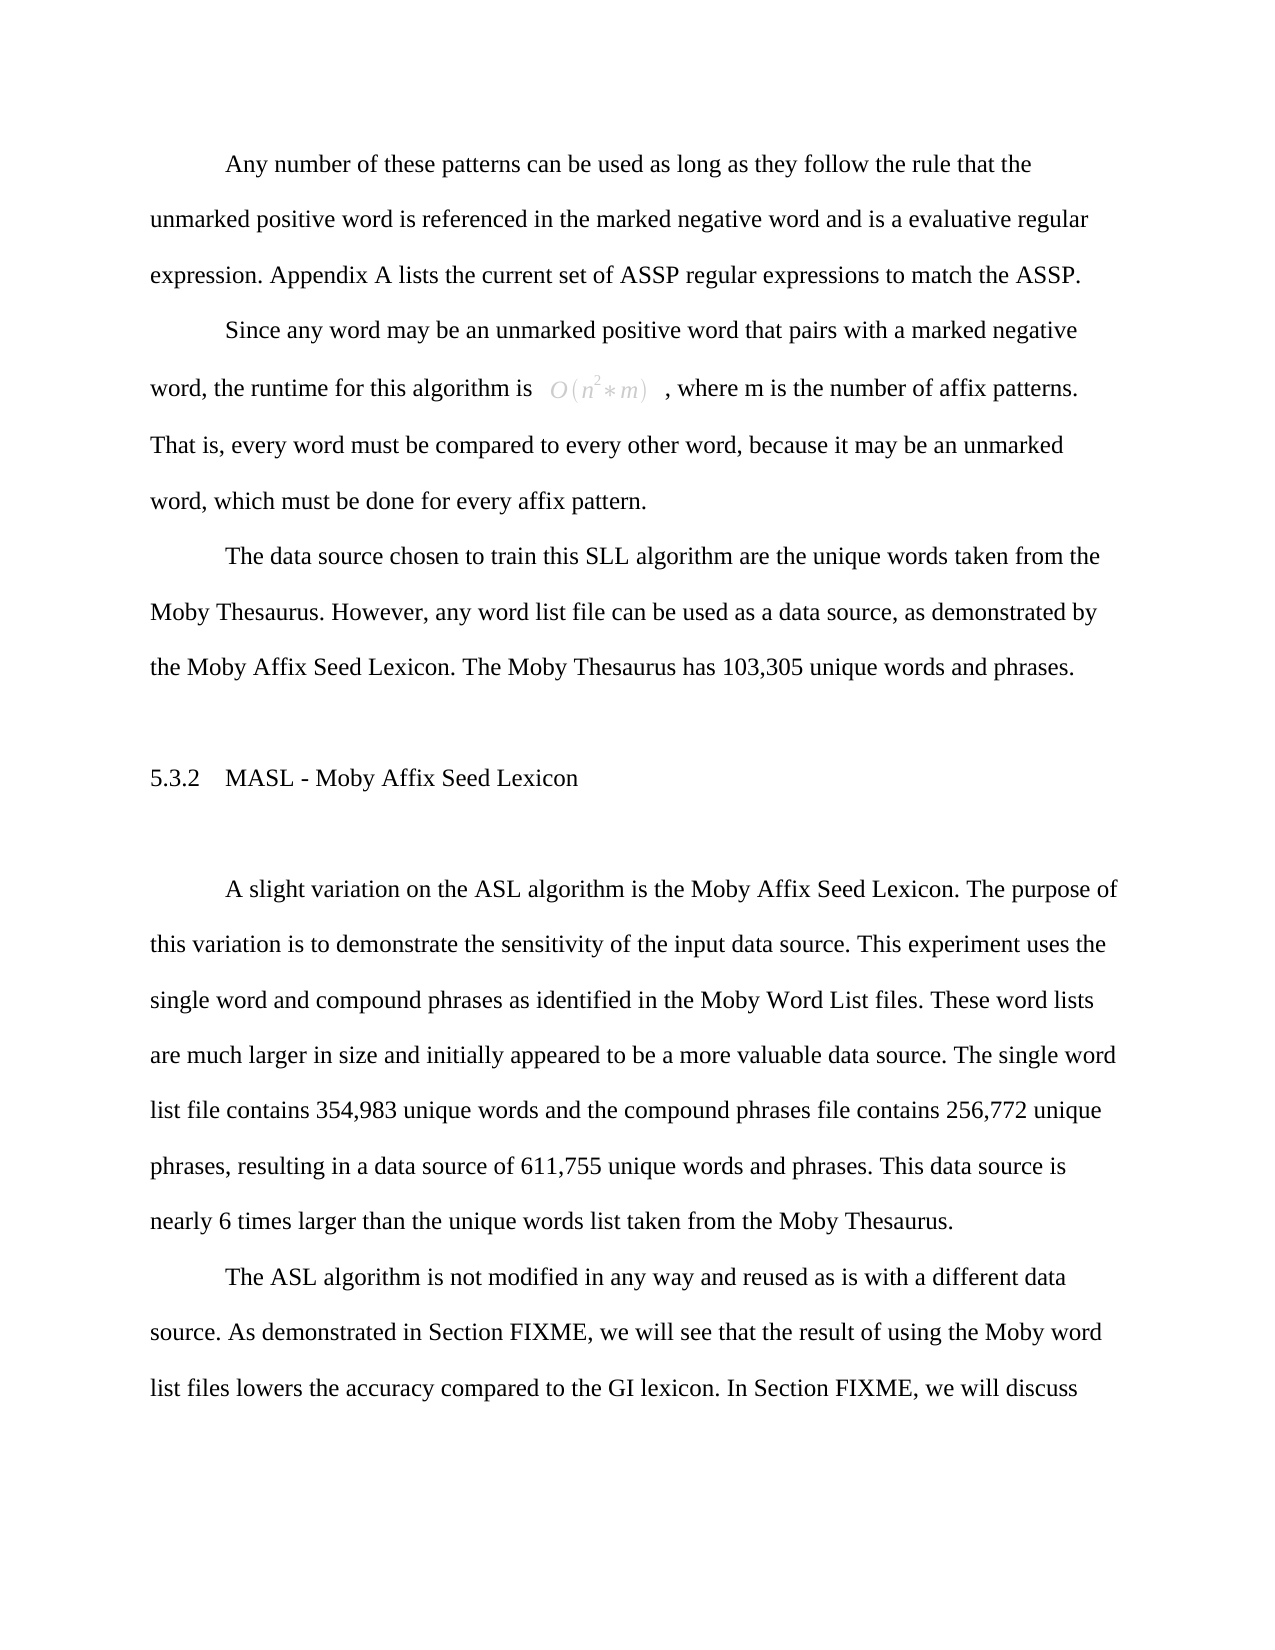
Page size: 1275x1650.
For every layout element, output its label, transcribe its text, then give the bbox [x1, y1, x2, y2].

text 5.3.2 MASL - Moby Affix Seed Lexicon [150, 764, 1125, 792]
text The data source chosen to train this SLL algorithm are the unique words taken from the Moby Thesaurus. However, any word list file can be used as a data source, as demonstrated by the Moby Affix Seed Lexicon. The Moby Thesaurus has 103,305 unique words and phrases. [150, 542, 1125, 681]
text A slight variation on the ASL algorithm is the Moby Affix Seed Lexicon. The purpose of this variation is to demonstrate the sensitivity of the input data source. This experiment uses the single word and compound phrases as identified in the Moby Word List files. These word lists are much larger in size and initially appeared to be a more valuable data source. The single word list file contains 354,983 unique words and the compound phrases file contains 256,772 unique phrases, resulting in a data source of 611,755 unique words and phrases. This data source is nearly 6 times larger than the unique words list taken from the Moby Thesaurus. [150, 875, 1125, 1235]
text Since any word may be an unmarked positive word that pairs with a marked negative word, the runtime for this algorithm is, where m is the number of affix patterns. That is, every word must be compared to every other word, because it may be an unmarked word, which must be done for every affix pattern. [150, 316, 1125, 515]
text Any number of these patterns can be used as long as they follow the rule that the unmarked positive word is referenced in the marked negative word and is a evaluative regular expression. Appendix A lists the current set of ASSP regular expressions to match the ASSP. [150, 150, 1125, 288]
text The ASL algorithm is not modified in any way and reused as is with a different data source. As demonstrated in Section FIXME, we will see that the result of using the Moby word list files lowers the accuracy compared to the GI lexicon. In Section FIXME, we will discuss [150, 1263, 1125, 1401]
